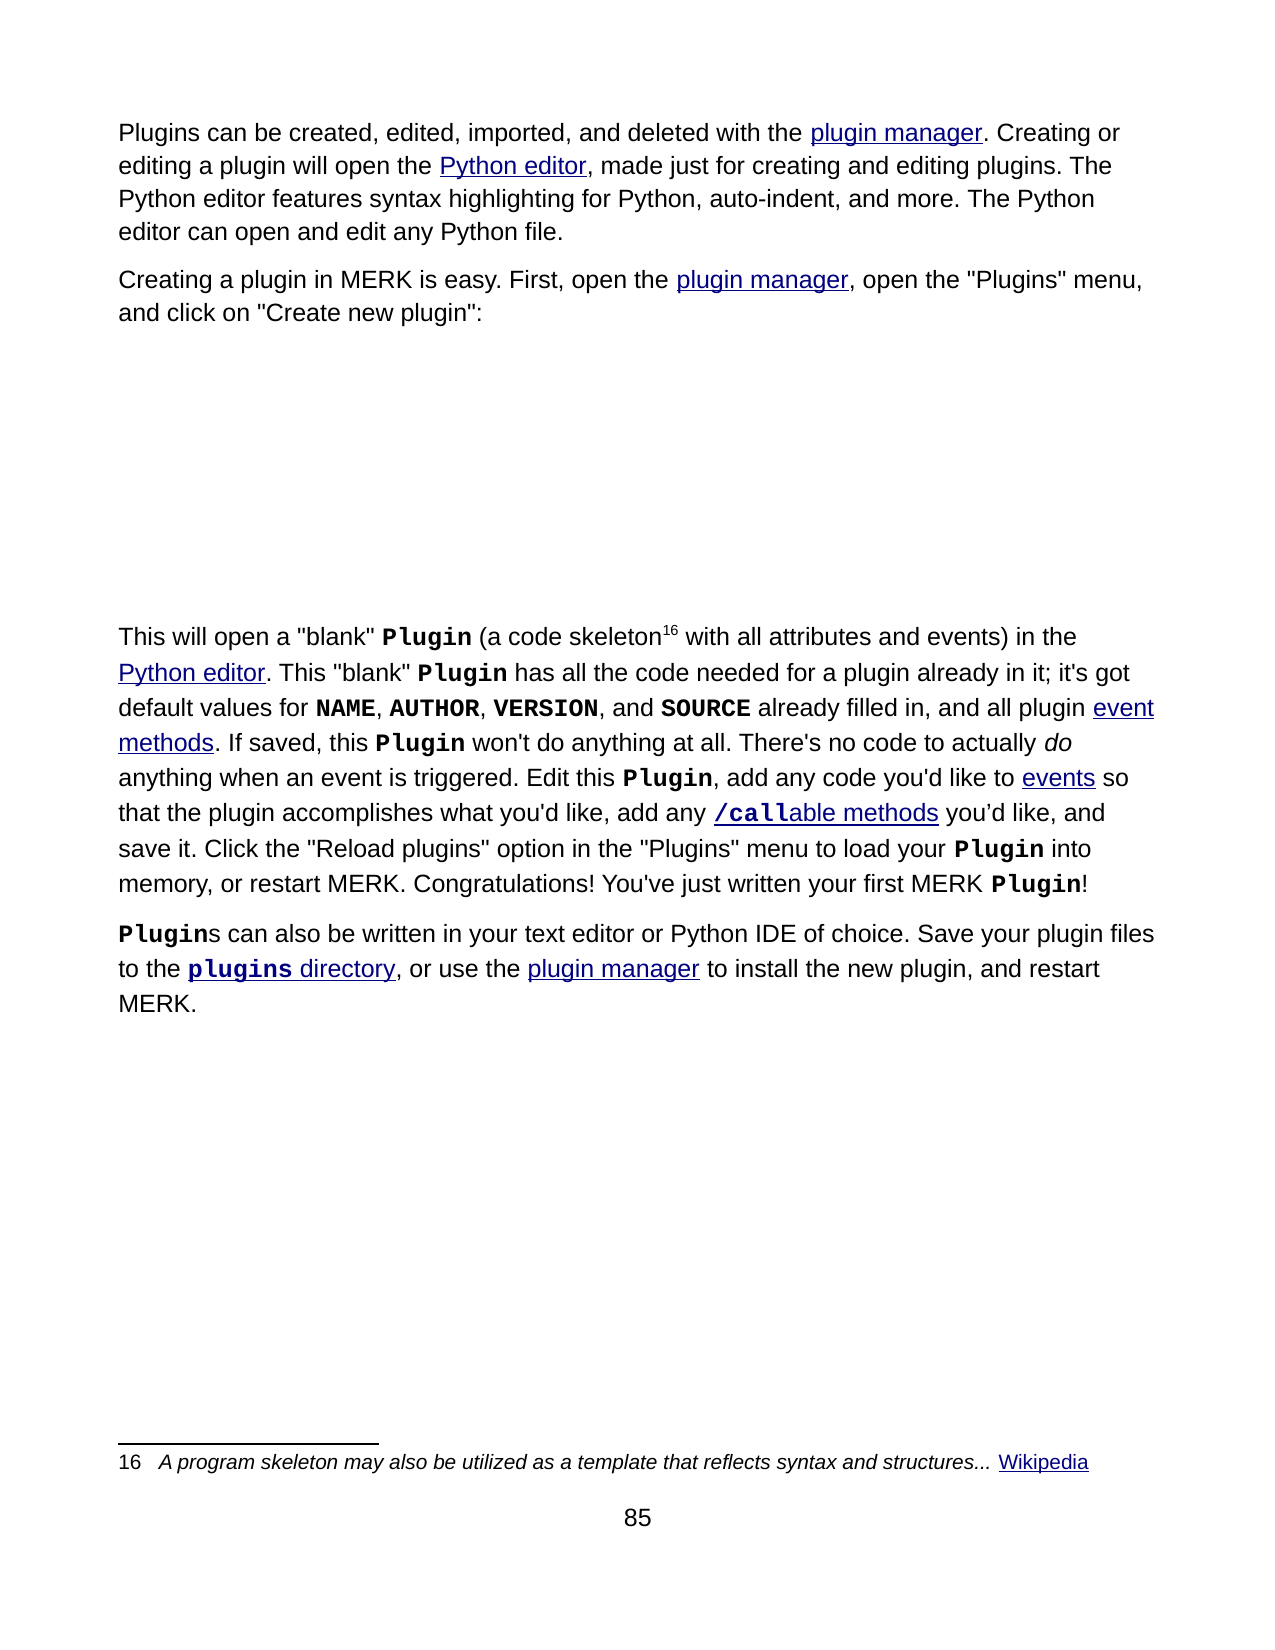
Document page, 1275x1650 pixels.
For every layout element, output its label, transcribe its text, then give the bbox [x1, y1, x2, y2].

text This will open a "blank" Plugin (a code skeleton with all attributes and events) in the Python editor. This "blank" Plugin has all the code needed for a plugin already in it; it's got default values for NAME, AUTHOR, VERSION, and SOURCE already filled in, and all plugin event methods. If saved, this Plugin won't do anything at all. There's no code to actually do anything when an event is triggered. Edit this Plugin, add any code you'd like to events so that the plugin accomplishes what you'd like, add any /callable methods you’d like, and save it. Click the "Reload plugins" option in the "Plugins" menu to load your Plugin into memory, or restart MERK. Congratulations! You've just written your first MERK Plugin! [118, 622, 1157, 900]
text A program skeleton may also be utilized as a template that reflects syntax and structures... Wikipedia [118, 1450, 1157, 1474]
text Plugins can also be written in your text editor or Python IDE of choice. Save your plugin files to the plugins directory, or use the plugin manager to install the new plugin, and restart MERK. [118, 919, 1157, 1018]
text Plugins can be created, edited, imported, and deleted with the plugin manager. Creating or editing a plugin will open the Python editor, made just for creating and editing plugins. The Python editor features syntax highlighting for Python, auto-indent, and more. The Python editor can open and edit any Python file. [118, 118, 1157, 246]
text Creating a plugin in MERK is easy. First, open the plugin manager, open the "Plugins" menu, and click on "Create new plugin": [118, 265, 1157, 327]
